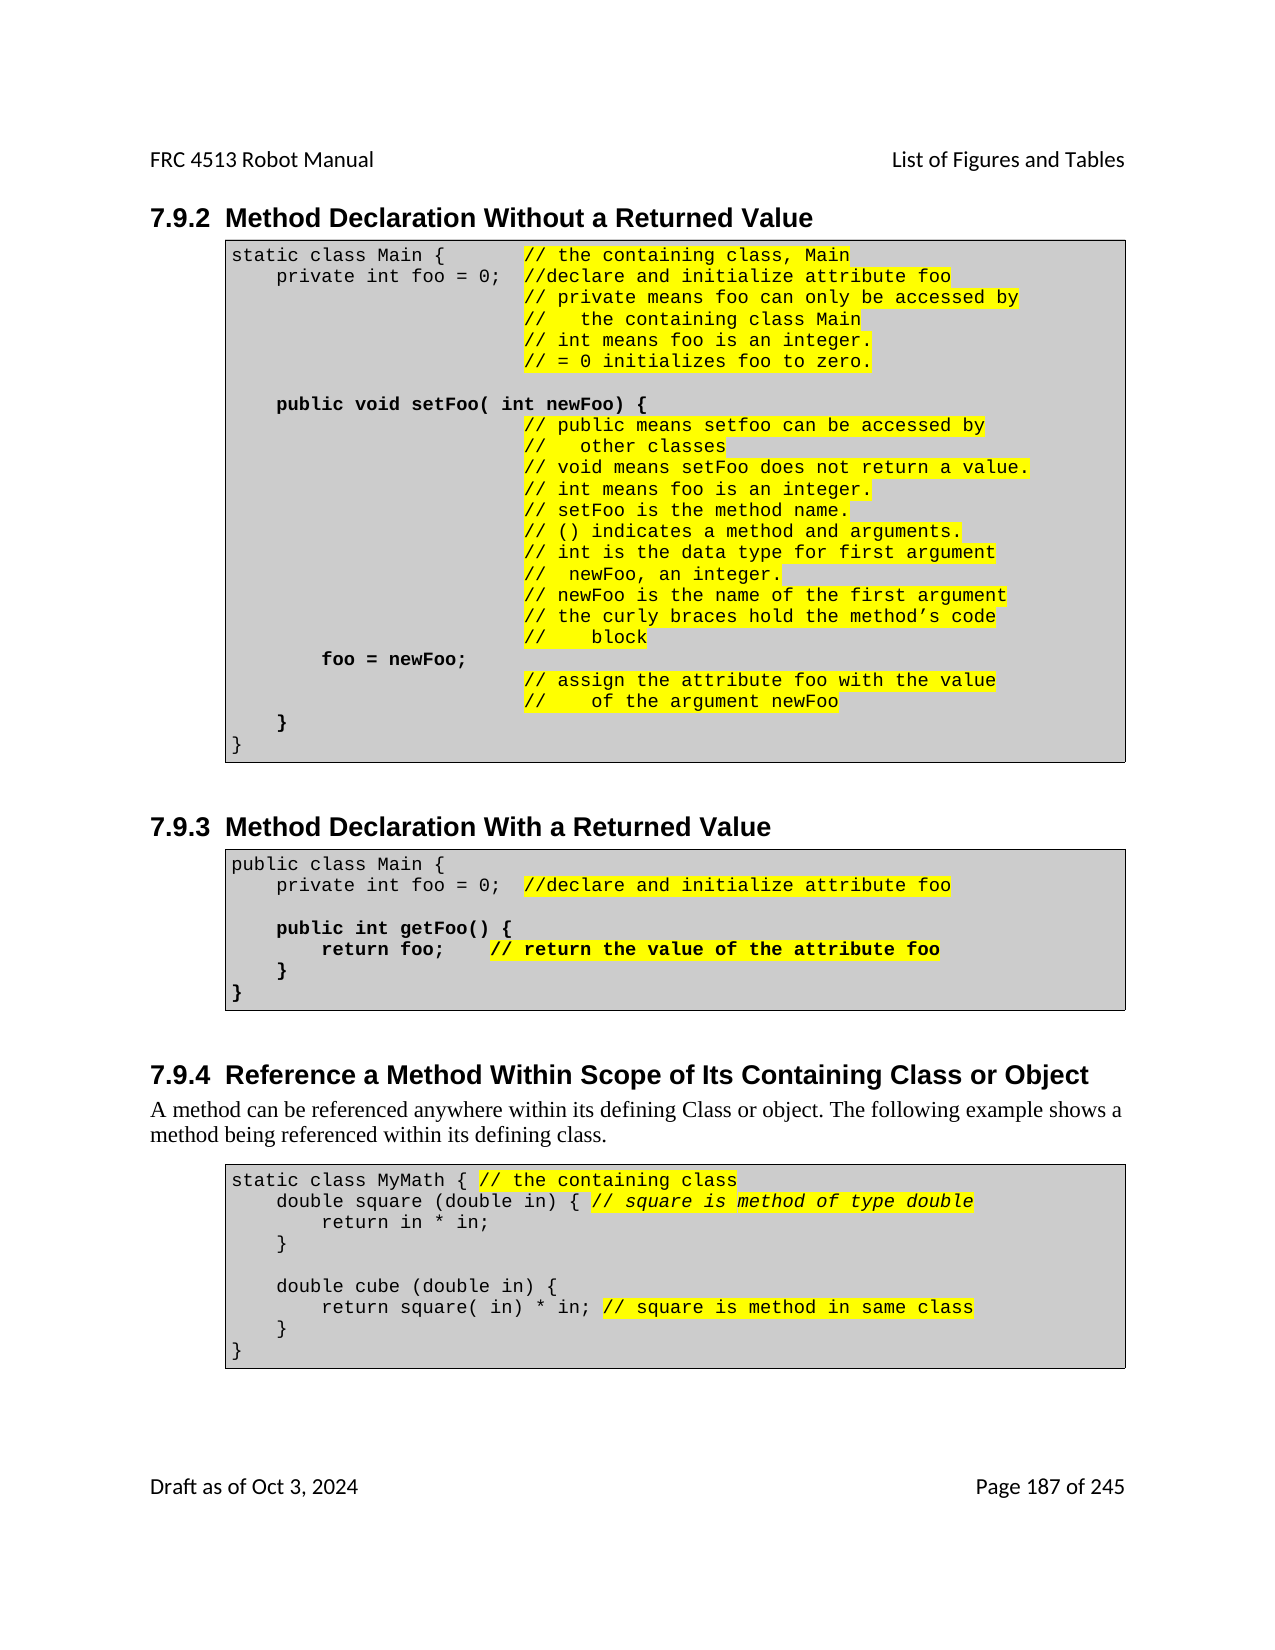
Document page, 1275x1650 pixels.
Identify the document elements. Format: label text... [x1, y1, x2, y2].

text double square (double in) { // square is method of type double [226, 1186, 1125, 1207]
text } [226, 976, 1125, 1010]
text static class MyMath { // the containing class [226, 1165, 1125, 1186]
text return square( in) * in; // square is method in same class [226, 1292, 1125, 1313]
text } [226, 1334, 1125, 1368]
text } [226, 1228, 1125, 1249]
text static class Main { // the containing class, Main [226, 241, 1125, 261]
text private int foo = 0; //declare and initialize attribute foo [226, 261, 1125, 282]
text A method can be referenced anywhere within its defining Class or object. The following example shows a method being referenced within its defining class. [150, 1097, 1125, 1148]
subtitle Reference a Method Within Scope of Its Containing Class or Object [150, 1060, 1125, 1091]
text // the containing class Main [226, 303, 1125, 324]
text // int means foo is an integer. [226, 473, 1125, 494]
text // () indicates a method and arguments. [226, 516, 1125, 537]
subtitle Method Declaration With a Returned Value [150, 812, 1125, 842]
text foo = newFoo; [226, 643, 1125, 664]
text public void setFoo( int newFoo) { [226, 388, 1125, 409]
text return foo; // return the value of the attribute foo [226, 934, 1125, 955]
text } [226, 707, 1125, 728]
text // assign the attribute foo with the value [226, 664, 1125, 686]
text private int foo = 0; //declare and initialize attribute foo [226, 870, 1125, 891]
text } [226, 1313, 1125, 1334]
text // private means foo can only be accessed by [226, 282, 1125, 303]
text // setFoo is the method name. [226, 494, 1125, 516]
text return in * in; [226, 1207, 1125, 1228]
text // void means setFoo does not return a value. [226, 452, 1125, 473]
text } [226, 728, 1125, 762]
text } [226, 955, 1125, 976]
text // int means foo is an integer. [226, 324, 1125, 346]
text // = 0 initializes foo to zero. [226, 346, 1125, 367]
text // the curly braces hold the method’s code [226, 601, 1125, 622]
text // newFoo is the name of the first argument [226, 579, 1125, 601]
text public class Main { [226, 850, 1125, 870]
text // public means setfoo can be accessed by [226, 409, 1125, 431]
text // other classes [226, 431, 1125, 452]
subtitle Method Declaration Without a Returned Value [150, 203, 1125, 233]
text // newFoo, an integer. [226, 558, 1125, 579]
text double cube (double in) { [226, 1271, 1125, 1292]
text // block [226, 622, 1125, 643]
text public int getFoo() { [226, 912, 1125, 934]
text // int is the data type for first argument [226, 537, 1125, 558]
text // of the argument newFoo [226, 686, 1125, 707]
